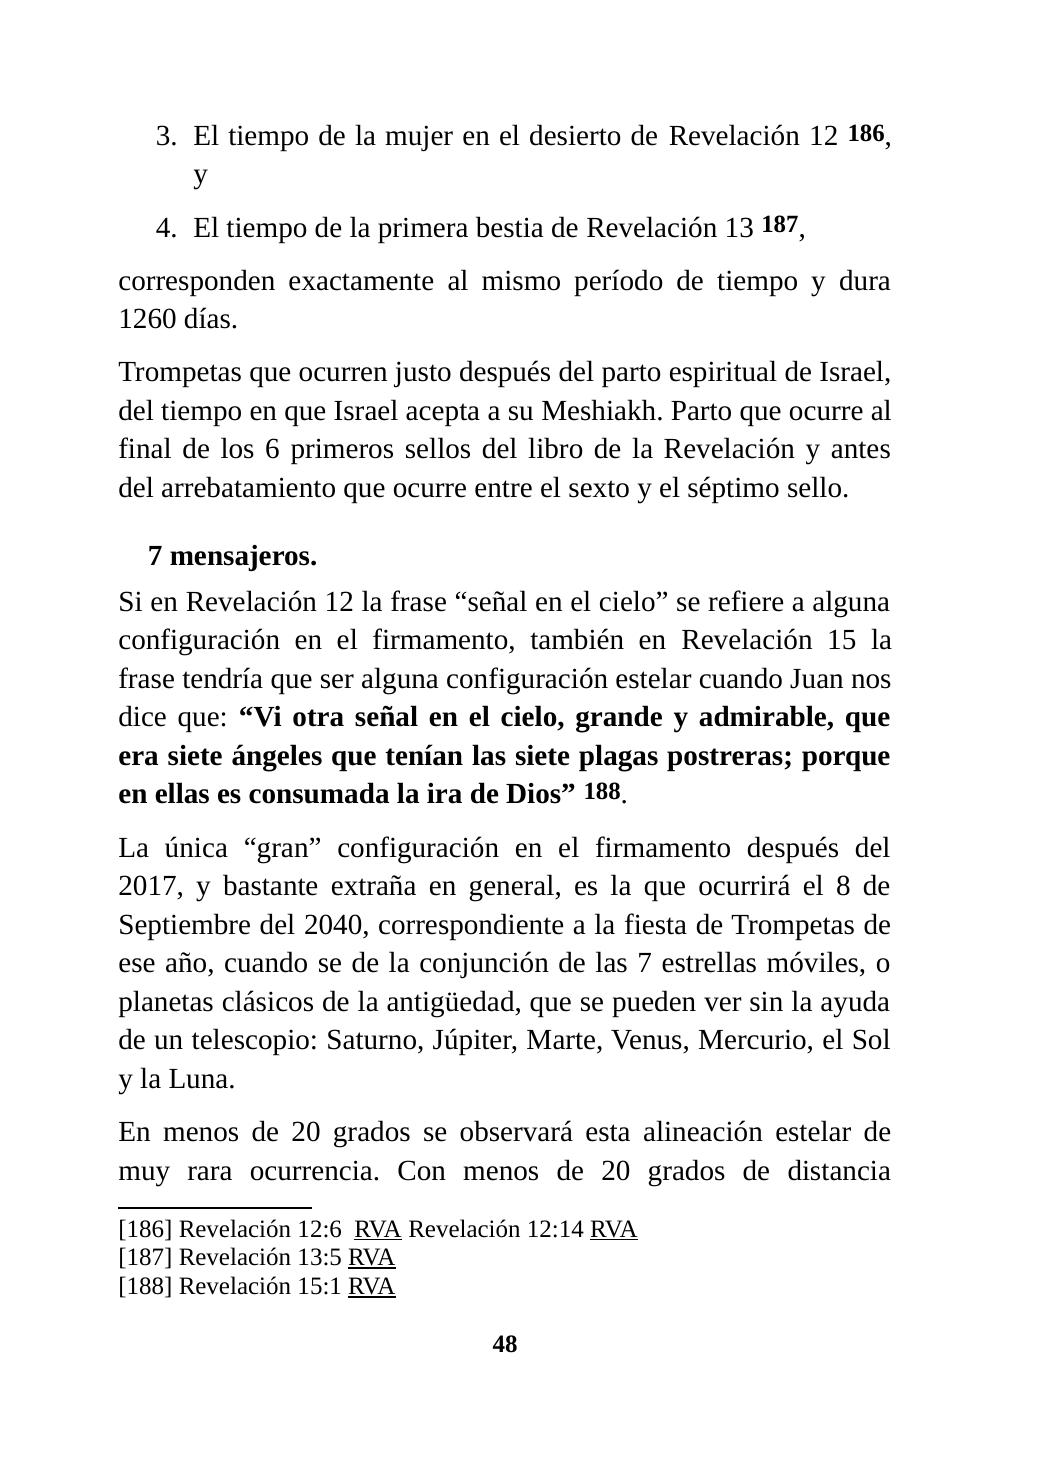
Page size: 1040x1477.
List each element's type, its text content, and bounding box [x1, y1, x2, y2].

text corresponden exactamente al mismo período de tiempo y dura 1260 días. [118, 263, 892, 335]
list Revelación 12:6 RVA Revelación 12:14 RVA [118, 1214, 892, 1242]
list El tiempo de la mujer en el desierto de Revelación 12 , y [156, 118, 892, 190]
text La única “gran” configuración en el firmamento después del 2017, y bastante extraña en general, es la que ocurrirá el 8 de Septiembre del 2040, correspondiente a la fiesta de Trompetas de ese año, cuando se de la conjunción de las 7 estrellas móviles, o planetas clásicos de la antigüedad, que se pueden ver sin la ayuda de un telescopio: Saturno, Júpiter, Marte, Venus, Mercurio, el Sol y la Luna. [118, 830, 892, 1094]
list El tiempo de la primera bestia de Revelación 13 , [156, 210, 892, 243]
subtitle 7 mensajeros. [148, 538, 892, 571]
text En menos de 20 grados se observará esta alineación estelar de muy rara ocurrencia. Con menos de 20 grados de distancia [118, 1114, 892, 1186]
text Revelación 15:1 RVA [118, 1271, 892, 1300]
text Trompetas que ocurren justo después del parto espiritual de Israel, del tiempo en que Israel acepta a su Meshiakh. Parto que ocurre al final de los 6 primeros sellos del libro de la Revelación y antes del arrebatamiento que ocurre entre el sexto y el séptimo sello. [118, 354, 892, 504]
text Si en Revelación 12 la frase “señal en el cielo” se refiere a alguna configuración en el firmamento, también en Revelación 15 la frase tendría que ser alguna configuración estelar cuando Juan nos dice que: “Vi otra señal en el cielo, grande y admirable, que era siete ángeles que tenían las siete plagas postreras; porque en ellas es consumada la ira de Dios” . [118, 584, 892, 810]
list Revelación 13:5 RVA [118, 1242, 892, 1271]
